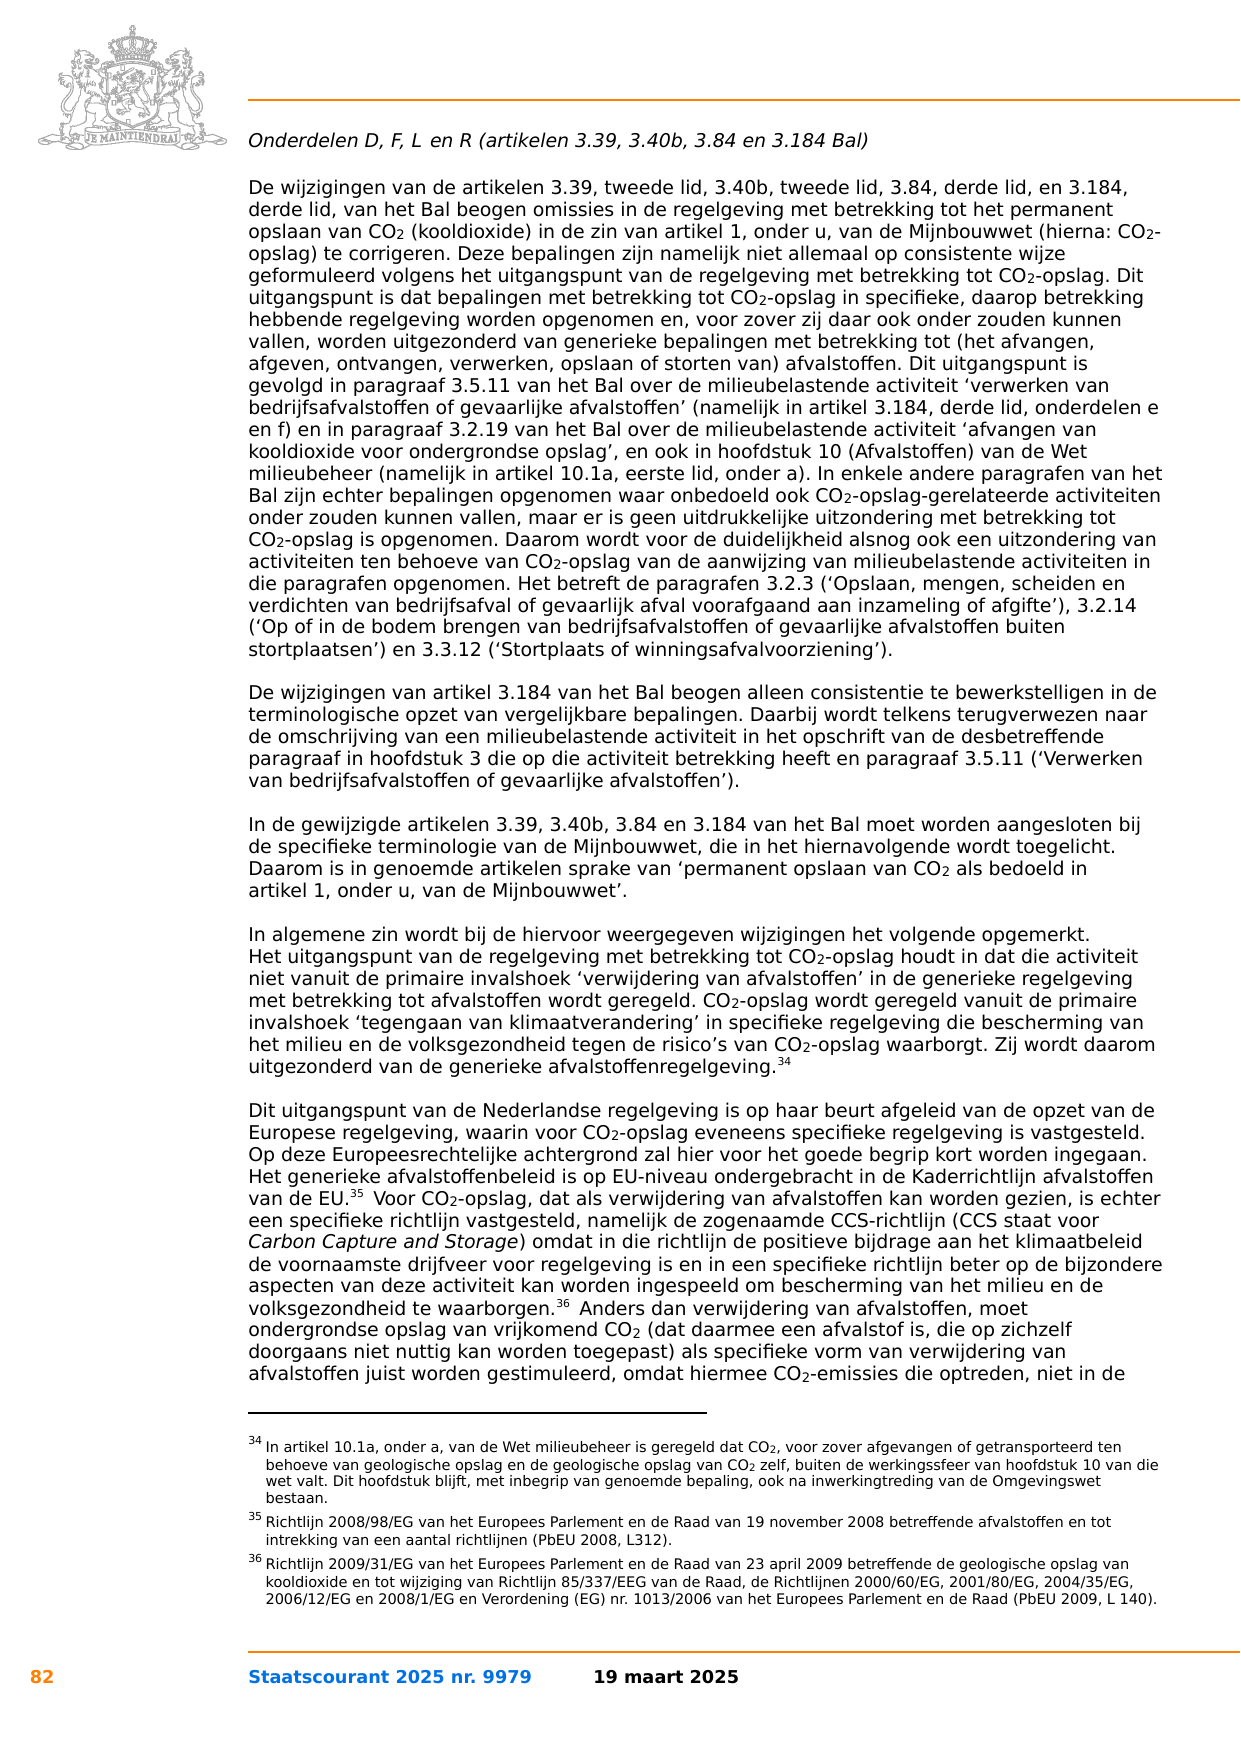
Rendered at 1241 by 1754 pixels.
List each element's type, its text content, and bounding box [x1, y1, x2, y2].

picture [38, 25, 227, 150]
text De wijzigingen van artikel 3.184 van het Bal beogen alleen consistentie te bewerkstelligen in de terminologische opzet van vergelijkbare bepalingen. Daarbij wordt telkens terugverwezen naar de omschrijving van een milieubelastende activiteit in het opschrift van de desbetreffende paragraaf in hoofdstuk 3 die op die activiteit betrekking heeft en paragraaf 3.5.11 (‘Verwerken van bedrijfsafvalstoffen of gevaarlijke afvalstoffen’). [248, 682, 1163, 792]
text Richtlijn 2009/31/EG van het Europees Parlement en de Raad van 23 april 2009 betreffende de geologische opslag van kooldioxide en tot wijziging van Richtlijn 85/337/EEG van de Raad, de Richtlijnen 2000/60/EG, 2001/80/EG, 2004/35/EG, 2006/12/EG en 2008/1/EG en Verordening (EG) nr. 1013/2006 van het Europees Parlement en de Raad (PbEU 2009, L 140). [248, 1552, 1163, 1608]
text In algemene zin wordt bij de hiervoor weergegeven wijzigingen het volgende opgemerkt. [248, 924, 1163, 946]
text Richtlijn 2008/98/EG van het Europees Parlement en de Raad van 19 november 2008 betreffende afvalstoffen en tot intrekking van een aantal richtlijnen (PbEU 2008, L312). [248, 1510, 1163, 1549]
text Het generieke afvalstoffenbeleid is op EU-niveau ondergebracht in de Kaderrichtlijn afvalstoffen van de EU. Voor CO2-opslag, dat als verwijdering van afvalstoffen kan worden gezien, is echter een specifieke richtlijn vastgesteld, namelijk de zogenaamde CCS-richtlijn (CCS staat voor Carbon Capture and Storage) omdat in die richtlijn de positieve bijdrage aan het klimaatbeleid de voornaamste drijfveer voor regelgeving is en in een specifieke richtlijn beter op de bijzondere aspecten van deze activiteit kan worden ingespeeld om bescherming van het milieu en de volksgezondheid te waarborgen. Anders dan verwijdering van afvalstoffen, moet ondergrondse opslag van vrijkomend CO2 (dat daarmee een afvalstof is, die op zichzelf doorgaans niet nuttig kan worden toegepast) als specifieke vorm van verwijdering van afvalstoffen juist worden gestimuleerd, omdat hiermee CO2-emissies die optreden, niet in de [248, 1166, 1163, 1385]
text In de gewijzigde artikelen 3.39, 3.40b, 3.84 en 3.184 van het Bal moet worden aangesloten bij de specifieke terminologie van de Mijnbouwwet, die in het hiernavolgende wordt toegelicht. Daarom is in genoemde artikelen sprake van ‘permanent opslaan van CO2 als bedoeld in artikel 1, onder u, van de Mijnbouwwet’. [248, 814, 1163, 902]
text Het uitgangspunt van de regelgeving met betrekking tot CO2-opslag houdt in dat die activiteit niet vanuit de primaire invalshoek ‘verwijdering van afvalstoffen’ in de generieke regelgeving met betrekking tot afvalstoffen wordt geregeld. CO2-opslag wordt geregeld vanuit de primaire invalshoek ‘tegengaan van klimaatverandering’ in specifieke regelgeving die bescherming van het milieu en de volksgezondheid tegen de risico’s van CO2-opslag waarborgt. Zij wordt daarom uitgezonderd van de generieke afvalstoffenregelgeving. [248, 946, 1163, 1078]
text In artikel 10.1a, onder a, van de Wet milieubeheer is geregeld dat CO2, voor zover afgevangen of getransporteerd ten behoeve van geologische opslag en de geologische opslag van CO2 zelf, buiten de werkingssfeer van hoofdstuk 10 van die wet valt. Dit hoofdstuk blijft, met inbegrip van genoemde bepaling, ook na inwerkingtreding van de Omgevingswet bestaan. [248, 1434, 1163, 1507]
text Dit uitgangspunt van de Nederlandse regelgeving is op haar beurt afgeleid van de opzet van de Europese regelgeving, waarin voor CO2-opslag eveneens specifieke regelgeving is vastgesteld. Op deze Europeesrechtelijke achtergrond zal hier voor het goede begrip kort worden ingegaan. [248, 1099, 1163, 1166]
text De wijzigingen van de artikelen 3.39, tweede lid, 3.40b, tweede lid, 3.84, derde lid, en 3.184, derde lid, van het Bal beogen omissies in de regelgeving met betrekking tot het permanent opslaan van CO2 (kooldioxide) in de zin van artikel 1, onder u, van de Mijnbouwwet (hierna: CO2-opslag) te corrigeren. Deze bepalingen zijn namelijk niet allemaal op consistente wijze geformuleerd volgens het uitgangspunt van de regelgeving met betrekking tot CO2-opslag. Dit uitgangspunt is dat bepalingen met betrekking tot CO2-opslag in specifieke, daarop betrekking hebbende regelgeving worden opgenomen en, voor zover zij daar ook onder zouden kunnen vallen, worden uitgezonderd van generieke bepalingen met betrekking tot (het afvangen, afgeven, ontvangen, verwerken, opslaan of storten van) afvalstoffen. Dit uitgangspunt is gevolgd in paragraaf 3.5.11 van het Bal over de milieubelastende activiteit ‘verwerken van bedrijfsafvalstoffen of gevaarlijke afvalstoffen’ (namelijk in artikel 3.184, derde lid, onderdelen e en f) en in paragraaf 3.2.19 van het Bal over de milieubelastende activiteit ‘afvangen van kooldioxide voor ondergrondse opslag’, en ook in hoofdstuk 10 (Afvalstoffen) van de Wet milieubeheer (namelijk in artikel 10.1a, eerste lid, onder a). In enkele andere paragrafen van het Bal zijn echter bepalingen opgenomen waar onbedoeld ook CO2-opslag-gerelateerde activiteiten onder zouden kunnen vallen, maar er is geen uitdrukkelijke uitzondering met betrekking tot CO2-opslag is opgenomen. Daarom wordt voor de duidelijkheid alsnog ook een uitzondering van activiteiten ten behoeve van CO2-opslag van de aanwijzing van milieubelastende activiteiten in die paragrafen opgenomen. Het betreft de paragrafen 3.2.3 (‘Opslaan, mengen, scheiden en verdichten van bedrijfsafval of gevaarlijk afval voorafgaand aan inzameling of afgifte’), 3.2.14 (‘Op of in de bodem brengen van bedrijfsafvalstoffen of gevaarlijke afvalstoffen buiten stortplaatsen’) en 3.3.12 (‘Stortplaats of winningsafvalvoorziening’). [248, 177, 1163, 660]
subtitle Onderdelen D, F, L en R (artikelen 3.39, 3.40b, 3.84 en 3.184 Bal) [248, 130, 1163, 152]
